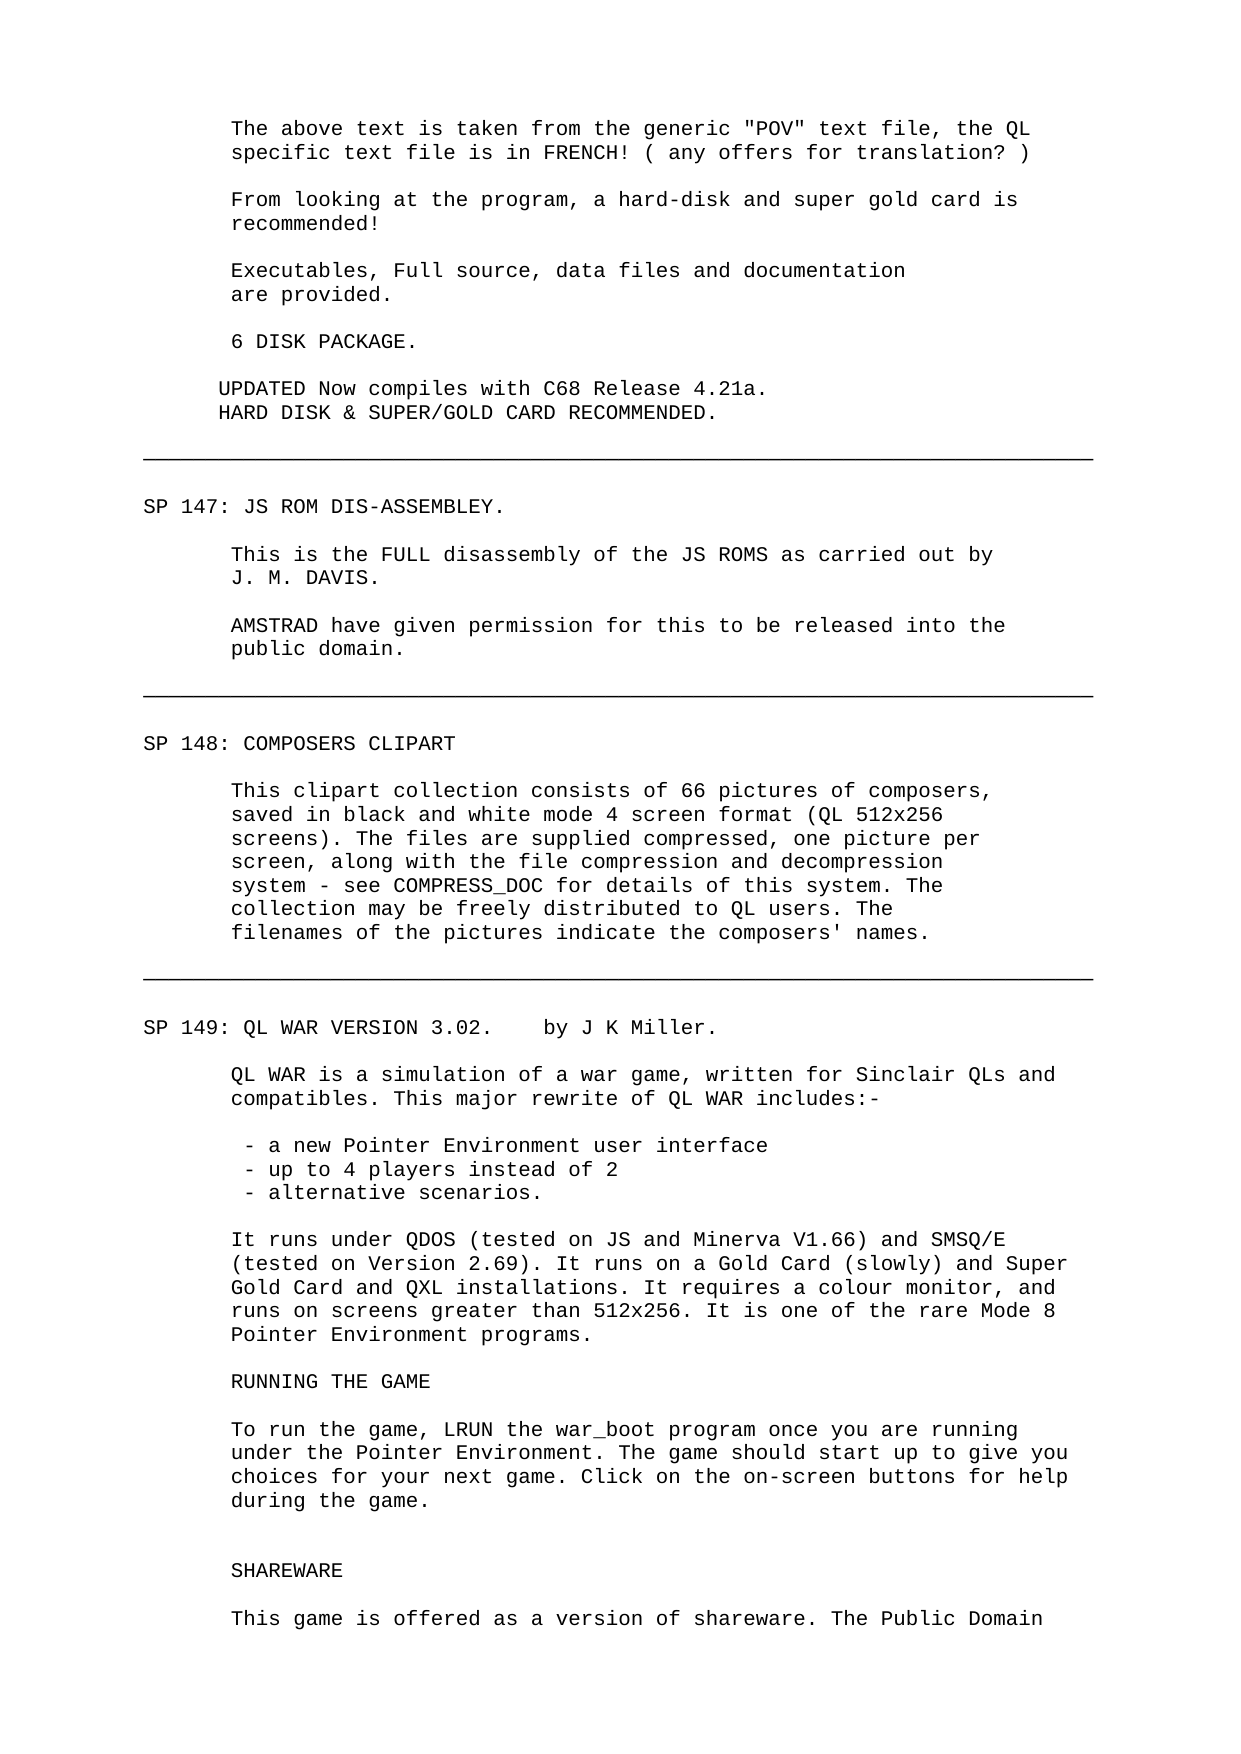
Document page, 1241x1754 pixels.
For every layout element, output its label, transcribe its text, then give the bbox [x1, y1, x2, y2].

text This clipart collection consists of 66 pictures of composers, [118, 780, 1122, 804]
text saved in black and white mode 4 screen format (QL 512x256 [118, 804, 1122, 827]
text compatibles. This major rewrite of QL WAR includes:- [118, 1088, 1122, 1111]
text system - see COMPRESS_DOC for details of this system. The [118, 875, 1122, 898]
text collection may be freely distributed to QL users. The [118, 898, 1122, 922]
text The above text is taken from the generic "POV" text file, the QL [118, 118, 1122, 142]
text (tested on Version 2.69). It runs on a Gold Card (slowly) and Super [118, 1253, 1122, 1277]
text ──────────────────────────────────────────────────────────────────────────── [118, 449, 1122, 473]
text From looking at the program, a hard-disk and super gold card is [118, 189, 1122, 213]
text under the Pointer Environment. The game should start up to give you [118, 1442, 1122, 1466]
text UPDATED Now compiles with C68 Release 4.21a. [118, 378, 1122, 402]
text runs on screens greater than 512x256. It is one of the rare Mode 8 [118, 1300, 1122, 1324]
text To run the game, LRUN the war_boot program once you are running [118, 1419, 1122, 1442]
text ──────────────────────────────────────────────────────────────────────────── [118, 686, 1122, 709]
text - alternative scenarios. [118, 1182, 1122, 1206]
text public domain. [118, 638, 1122, 662]
text - up to 4 players instead of 2 [118, 1158, 1122, 1182]
text SP 147: JS ROM DIS-ASSEMBLEY. [118, 496, 1122, 520]
text 6 DISK PACKAGE. [118, 331, 1122, 354]
text It runs under QDOS (tested on JS and Minerva V1.66) and SMSQ/E [118, 1229, 1122, 1253]
text SP 148: COMPOSERS CLIPART [118, 733, 1122, 757]
text specific text file is in FRENCH! ( any offers for translation? ) [118, 142, 1122, 165]
text SP 149: QL WAR VERSION 3.02. by J K Miller. [118, 1017, 1122, 1040]
text This game is offered as a version of shareware. The Public Domain [118, 1608, 1122, 1631]
text RUNNING THE GAME [118, 1371, 1122, 1395]
text Executables, Full source, data files and documentation [118, 260, 1122, 284]
text HARD DISK & SUPER/GOLD CARD RECOMMENDED. [118, 402, 1122, 426]
text choices for your next game. Click on the on-screen buttons for help [118, 1466, 1122, 1489]
text QL WAR is a simulation of a war game, written for Sinclair QLs and [118, 1064, 1122, 1088]
text filenames of the pictures indicate the composers' names. [118, 922, 1122, 946]
text recommended! [118, 213, 1122, 236]
text screen, along with the file compression and decompression [118, 851, 1122, 875]
text are provided. [118, 284, 1122, 307]
text ──────────────────────────────────────────────────────────────────────────── [118, 969, 1122, 993]
text during the game. [118, 1489, 1122, 1513]
text AMSTRAD have given permission for this to be released into the [118, 615, 1122, 638]
text - a new Pointer Environment user interface [118, 1135, 1122, 1158]
text Gold Card and QXL installations. It requires a colour monitor, and [118, 1277, 1122, 1300]
text screens). The files are supplied compressed, one picture per [118, 827, 1122, 851]
text This is the FULL disassembly of the JS ROMS as carried out by [118, 544, 1122, 567]
text J. M. DAVIS. [118, 567, 1122, 591]
text SHAREWARE [118, 1561, 1122, 1584]
text Pointer Environment programs. [118, 1324, 1122, 1348]
